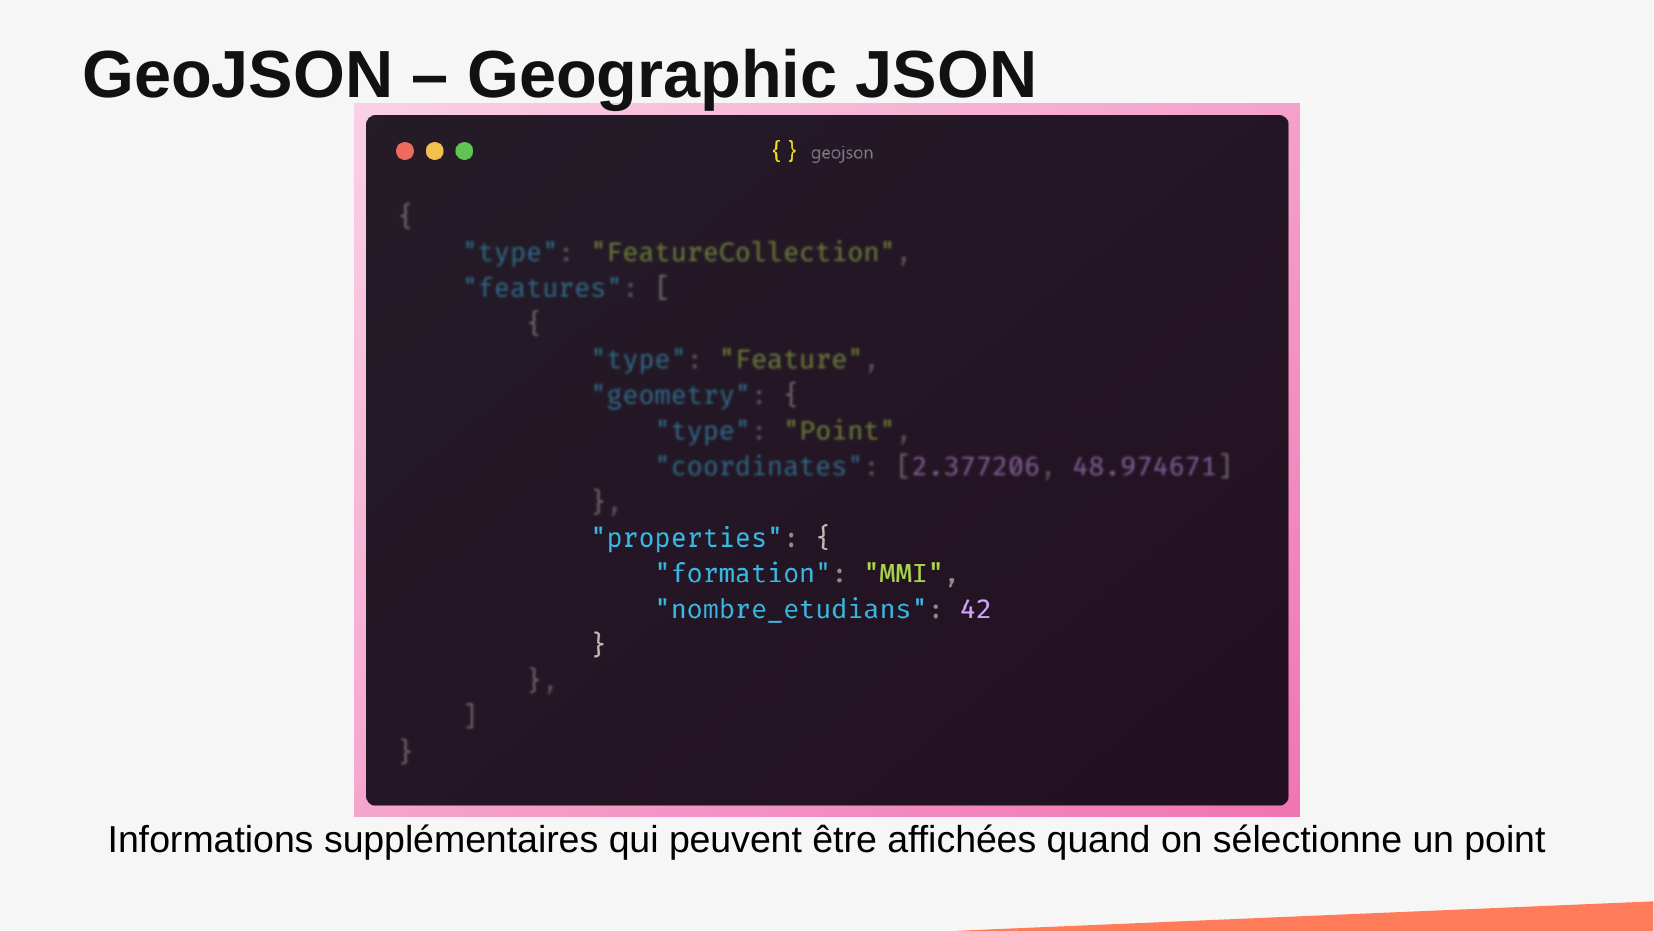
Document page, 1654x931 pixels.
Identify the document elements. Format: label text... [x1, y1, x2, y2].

title GeoJSON – Geographic JSON [82, 37, 1571, 115]
picture [354, 115, 1300, 811]
text_box Informations supplémentaires qui peuvent être affichées quand on sélectionne un point [44, 811, 1610, 911]
text_box [951, 901, 1654, 931]
